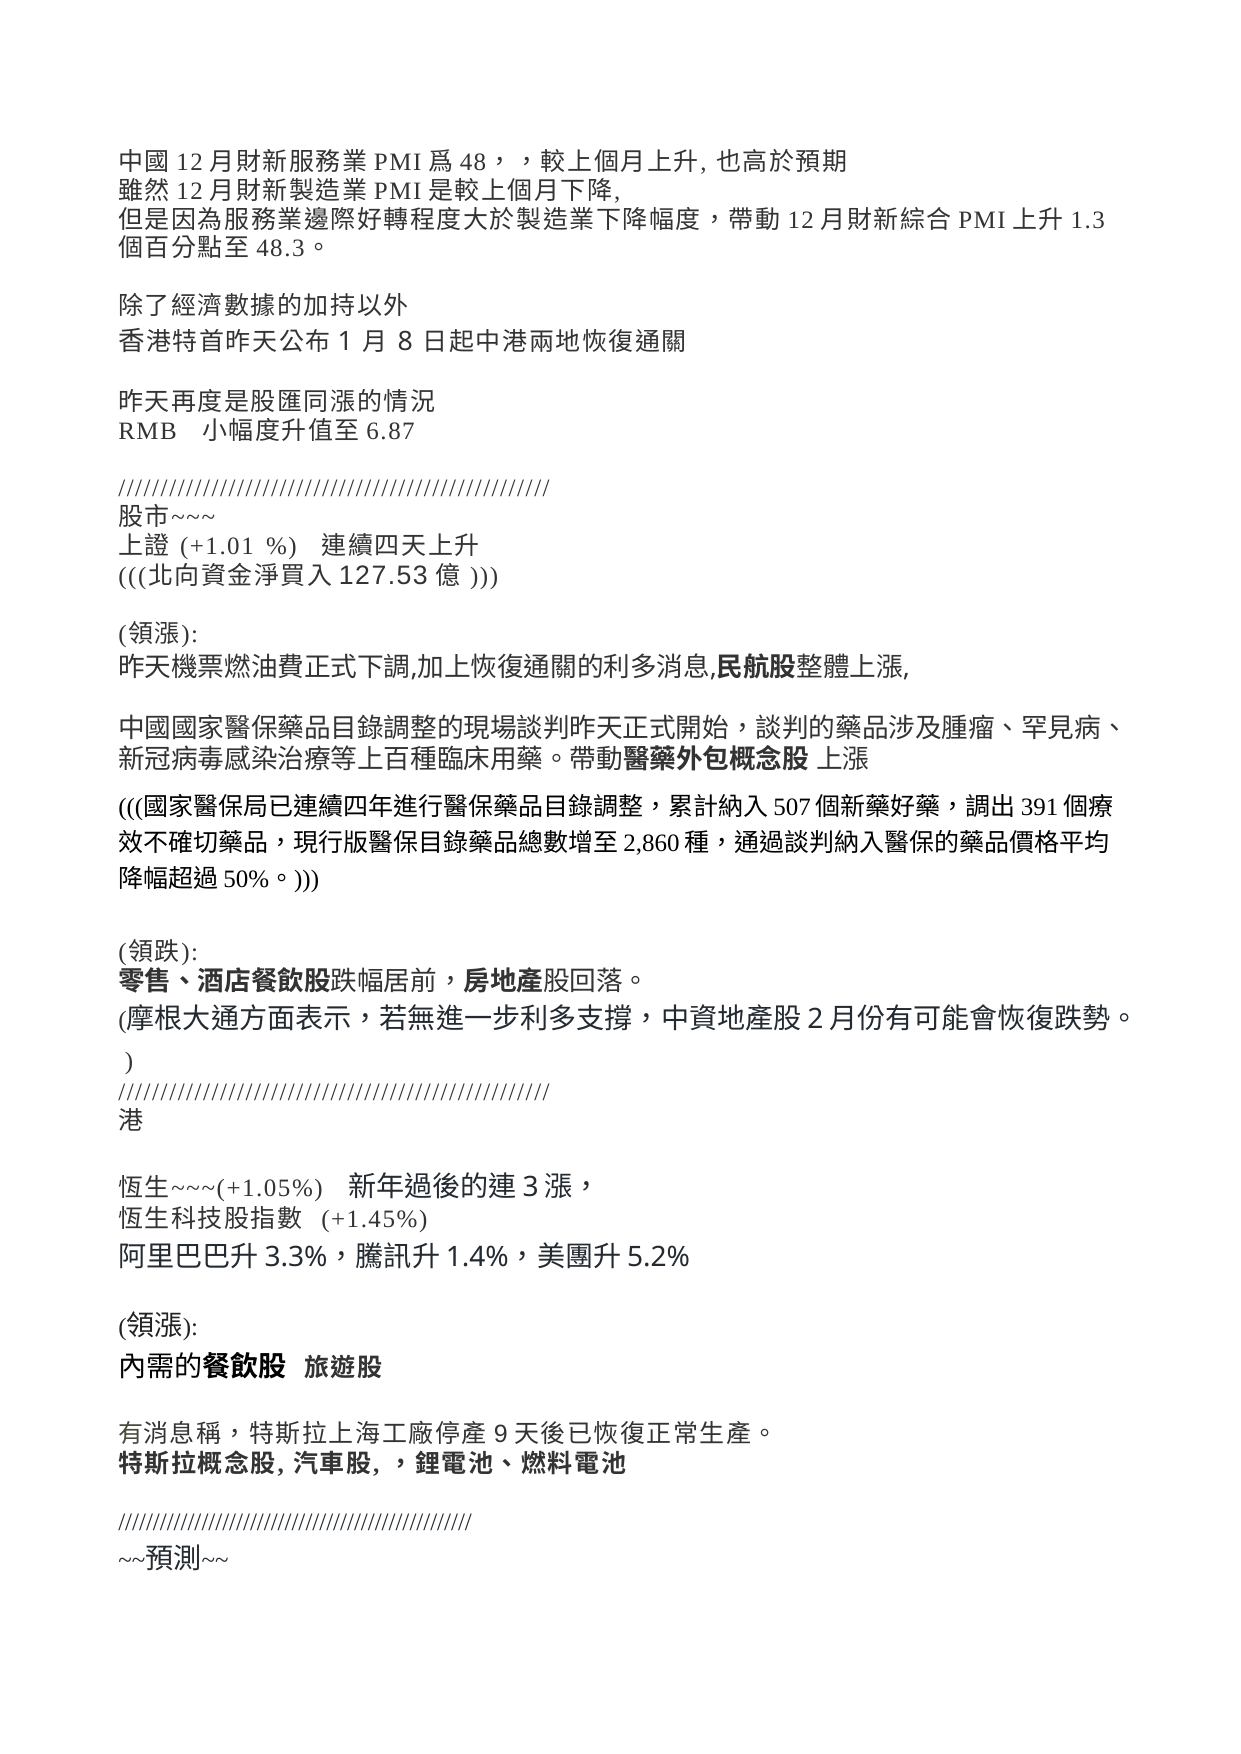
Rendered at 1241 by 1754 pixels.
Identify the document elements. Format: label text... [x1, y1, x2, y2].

text (((國家醫保局已連續四年進行醫保藥品目錄調整，累計納入507個新藥好藥，調出391個療效不確切藥品，現行版醫保目錄藥品總數增至2,860種，通過談判納入醫保的藥品價格平均降幅超過50%。))) [118, 786, 1122, 895]
text 但是因為服務業邊際好轉程度大於製造業下降幅度，帶動12月財新綜合PMI上升1.3個百分點至48.3。 [118, 204, 1122, 262]
text 上證 (+1.01 %) 連續四天上升 [118, 531, 1122, 560]
text (摩根大通方面表示，若無進一步利多支撐，中資地產股2月份有可能會恢復跌勢。 ) [118, 996, 1122, 1077]
text /////////////////////////////////////////////////// [118, 1077, 1122, 1106]
text 港 [118, 1106, 1122, 1135]
text 恆生~~~(+1.05%) 新年過後的連3漲， [118, 1164, 1122, 1204]
text 阿里巴巴升3.3%，騰訊升1.4%，美團升5.2% [118, 1233, 1122, 1274]
text 內需的餐飲股 旅遊股 [118, 1344, 1122, 1384]
text 中國國家醫保藥品目錄調整的現場談判昨天正式開始，談判的藥品涉及腫瘤、罕見病、新冠病毒感染治療等上百種臨床用藥。帶動醫藥外包概念股 上漲 [118, 713, 1122, 774]
text (領漲): [118, 1303, 1122, 1344]
text 除了經濟數據的加持以外 [118, 291, 1122, 320]
text RMB 小幅度升值至6.87 [118, 416, 1122, 445]
text 股市~~~ [118, 502, 1122, 531]
text 昨天再度是股匯同漲的情況 [118, 387, 1122, 416]
text 香港特首昨天公布1 月 8 日起中港兩地恢復通關 [118, 320, 1122, 358]
text ~~預測~~ [118, 1536, 1122, 1576]
text /////////////////////////////////////////////////// [118, 1507, 1122, 1536]
text (領跌): [118, 936, 1122, 965]
text 中國12月財新服務業PMI爲48，，較上個月上升, 也高於預期 [118, 147, 1122, 176]
text (((北向資金淨買入127.53億 ))) [118, 560, 1122, 590]
text 雖然12月財新製造業PMI是較上個月下降, [118, 176, 1122, 204]
text 零售、酒店餐飲股跌幅居前，房地產股回落。 [118, 965, 1122, 996]
text /////////////////////////////////////////////////// [118, 473, 1122, 502]
text 恆生科技股指數 (+1.45%) [118, 1204, 1122, 1233]
text 昨天機票燃油費正式下調,加上恢復通關的利多消息,民航股整體上漲, [118, 648, 1122, 684]
text 特斯拉概念股, 汽車股, ，鋰電池、燃料電池 [118, 1449, 1122, 1478]
text 有消息稱，特斯拉上海工廠停產9天後已恢復正常生產。 [118, 1413, 1122, 1449]
text (領漲): [118, 619, 1122, 648]
